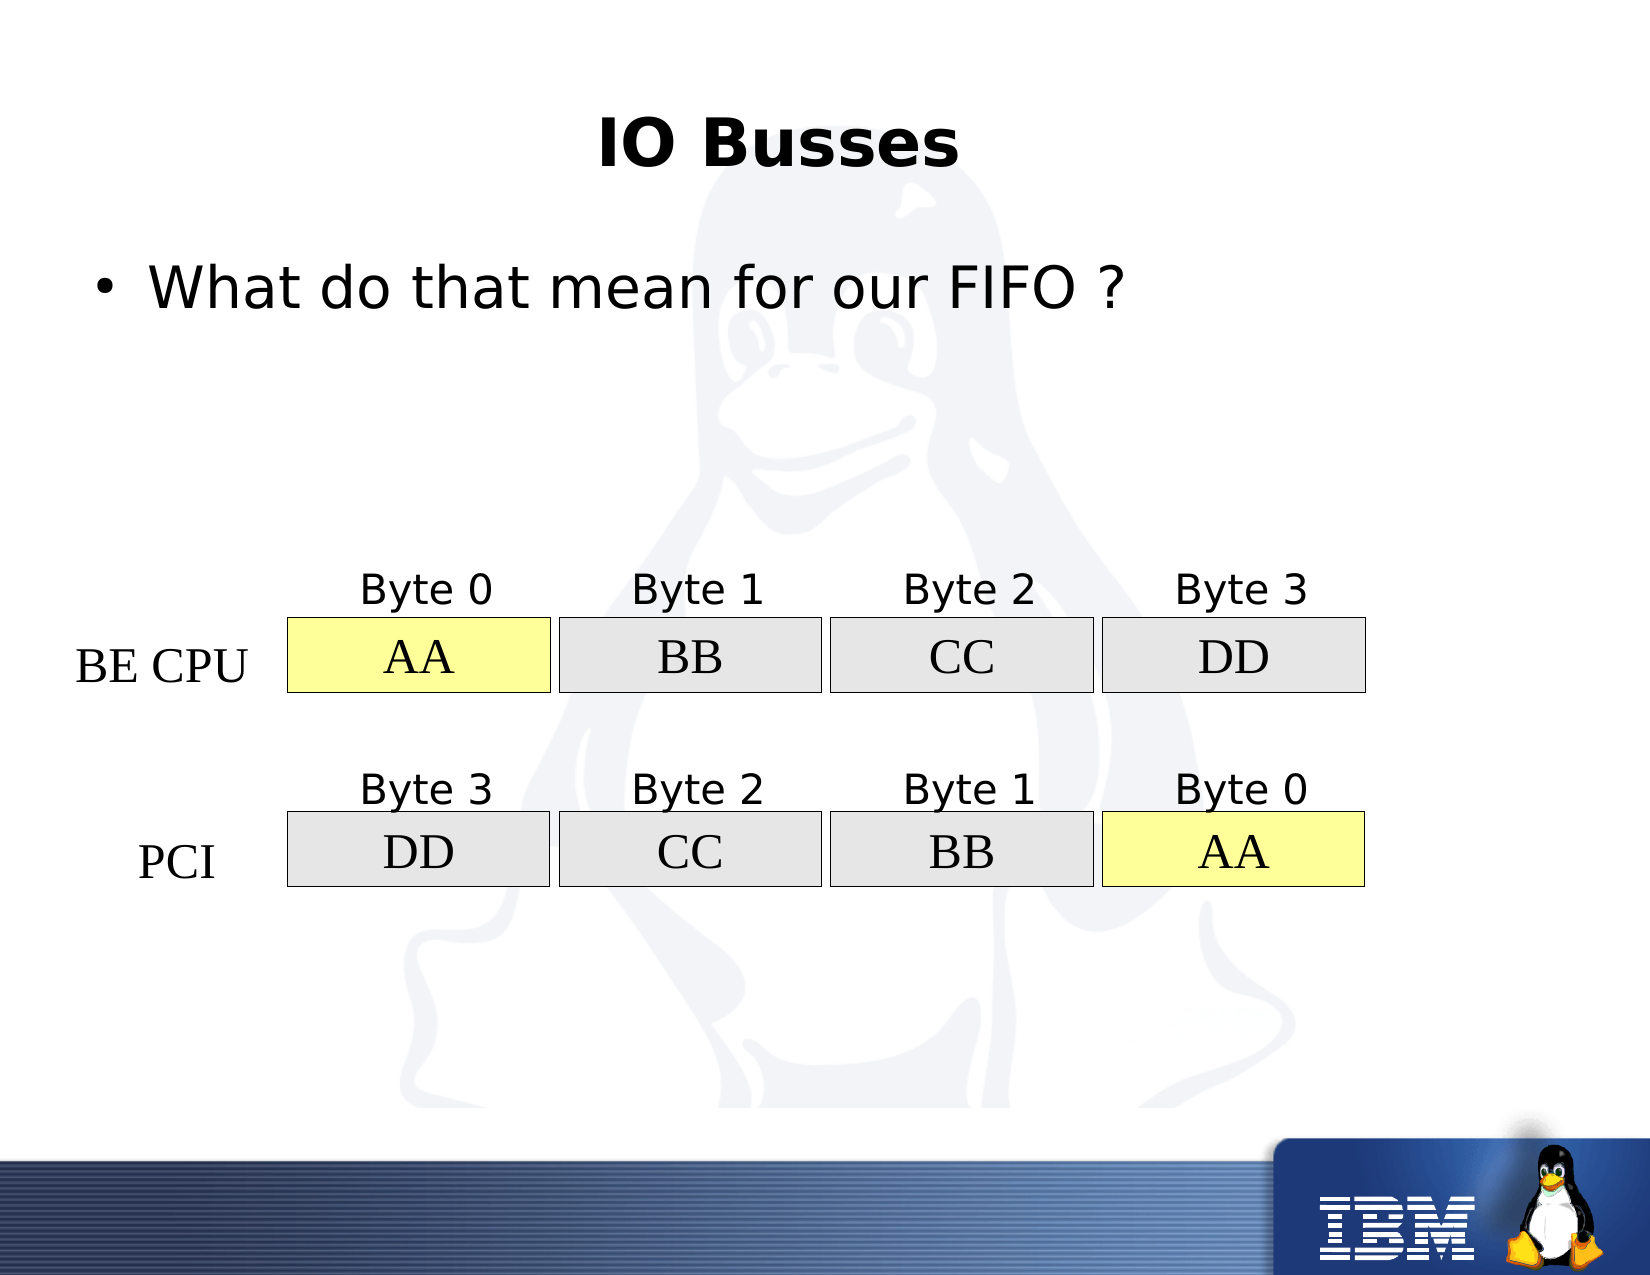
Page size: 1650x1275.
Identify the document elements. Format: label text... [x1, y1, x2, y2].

text_box AA [287, 617, 551, 693]
text_box BB [830, 811, 1094, 887]
text_box AA [1102, 811, 1365, 887]
text_box DD [1102, 617, 1366, 693]
list What do that mean for our FIFO ? [76, 253, 1457, 1147]
text_box BE CPU [75, 633, 251, 689]
text_box Byte 1 [902, 762, 1052, 812]
text_box Byte 1 [631, 561, 767, 611]
text_box Byte 0 [1174, 762, 1310, 812]
text_box CC [559, 811, 822, 887]
text_box Byte 2 [631, 762, 767, 812]
text_box Byte 3 [359, 762, 495, 812]
text_box Byte 2 [902, 561, 1039, 611]
text_box DD [287, 811, 550, 887]
text_box PCI [137, 829, 216, 885]
text_box CC [830, 617, 1094, 693]
text_box BB [559, 617, 822, 693]
title IO Busses [76, 76, 1457, 211]
text_box Byte 3 [1174, 561, 1310, 611]
text_box Byte 0 [359, 561, 495, 611]
